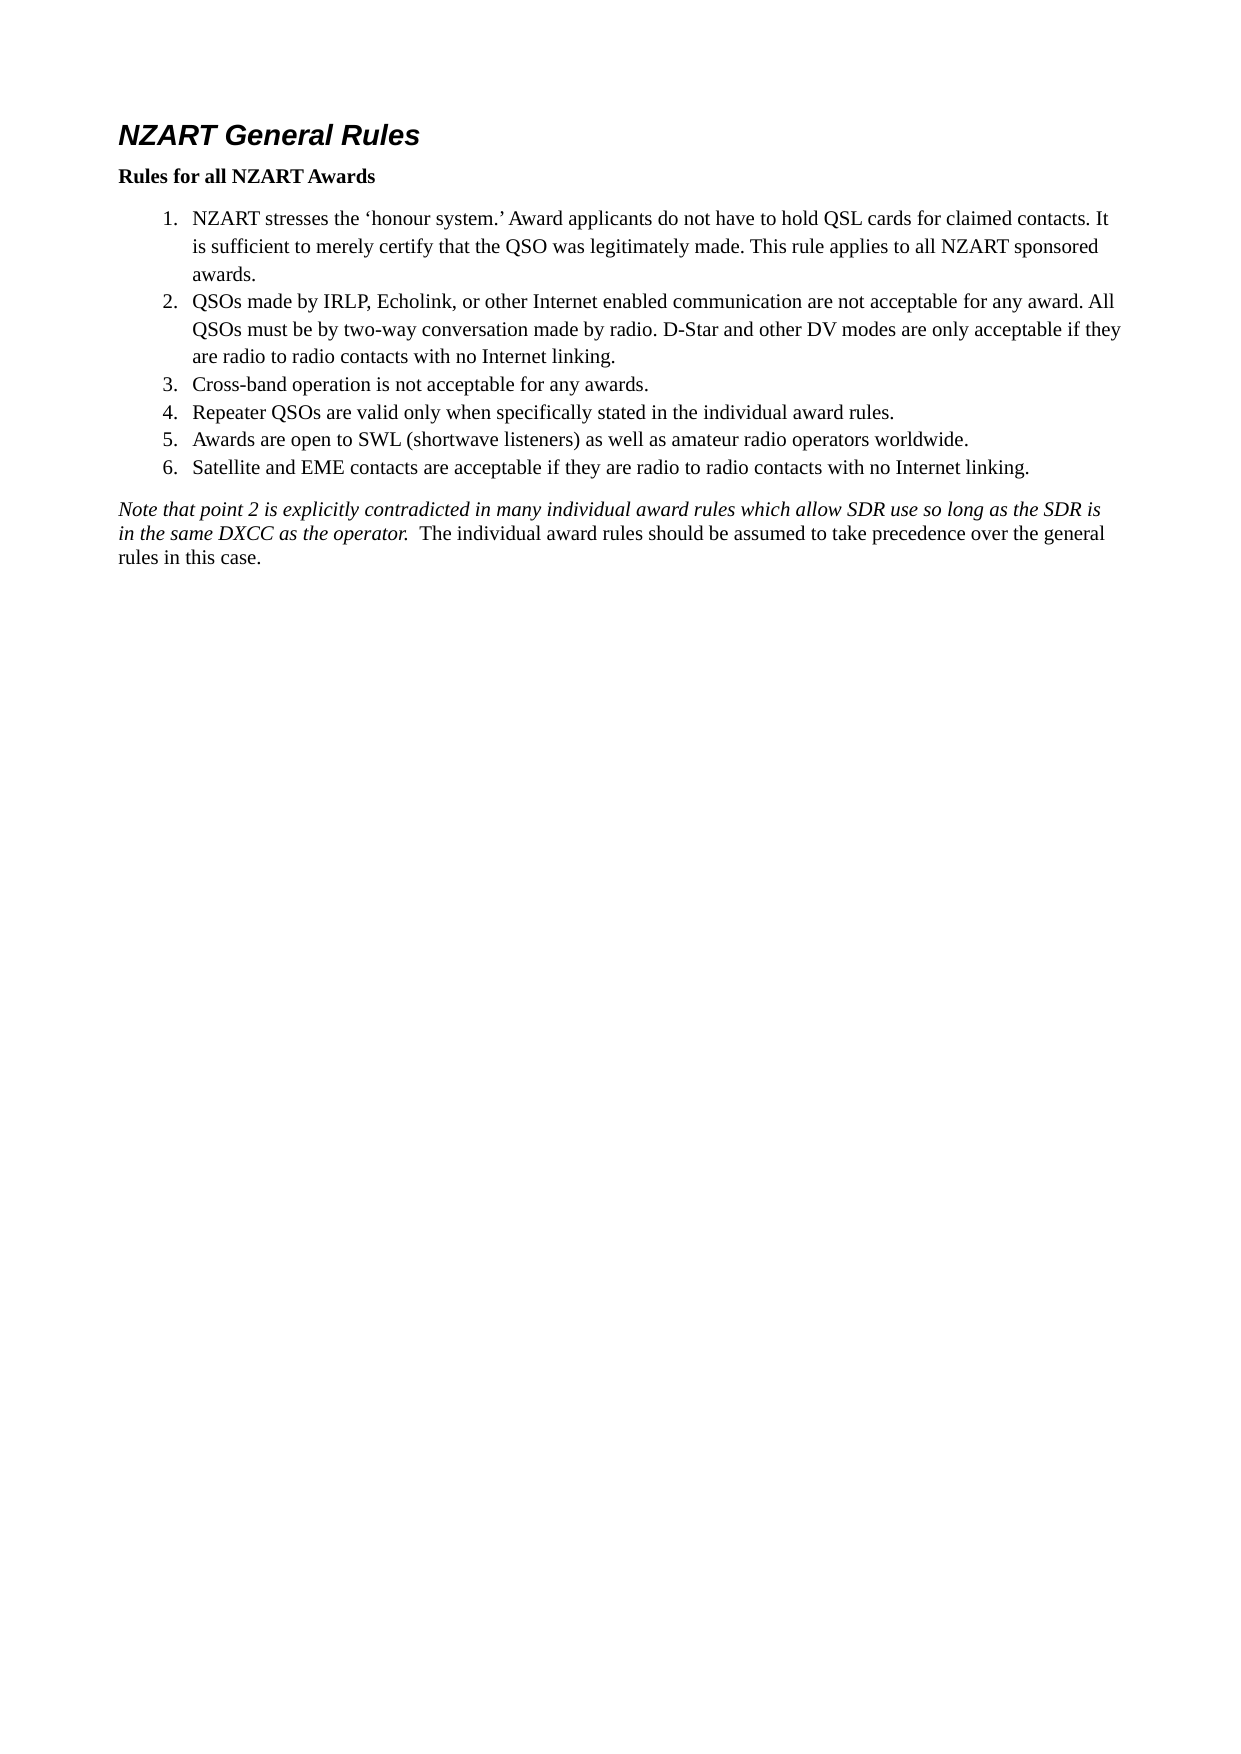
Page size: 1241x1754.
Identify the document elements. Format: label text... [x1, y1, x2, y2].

list Repeater QSOs are valid only when specifically stated in the individual award rules. [162, 399, 1122, 424]
list NZART stresses the ‘honour system.’ Award applicants do not have to hold QSL cards for claimed contacts. It is sufficient to merely certify that the QSO was legitimately made. This rule applies to all NZART sponsored awards. [162, 206, 1122, 286]
text Rules for all NZART Awards [118, 164, 1122, 188]
list Cross-band operation is not acceptable for any awards. [162, 372, 1122, 396]
subtitle NZART General Rules [118, 118, 1122, 152]
list Satellite and EME contacts are acceptable if they are radio to radio contacts with no Internet linking. [162, 455, 1122, 479]
list Awards are open to SWL (shortwave listeners) as well as amateur radio operators worldwide. [162, 427, 1122, 451]
list QSOs made by IRLP, Echolink, or other Internet enabled communication are not acceptable for any award. All QSOs must be by two-way conversation made by radio. D-Star and other DV modes are only acceptable if they are radio to radio contacts with no Internet linking. [162, 289, 1122, 368]
text Note that point 2 is explicitly contradicted in many individual award rules which allow SDR use so long as the SDR is in the same DXCC as the operator. The individual award rules should be assumed to take precedence over the general rules in this case. [118, 497, 1122, 569]
